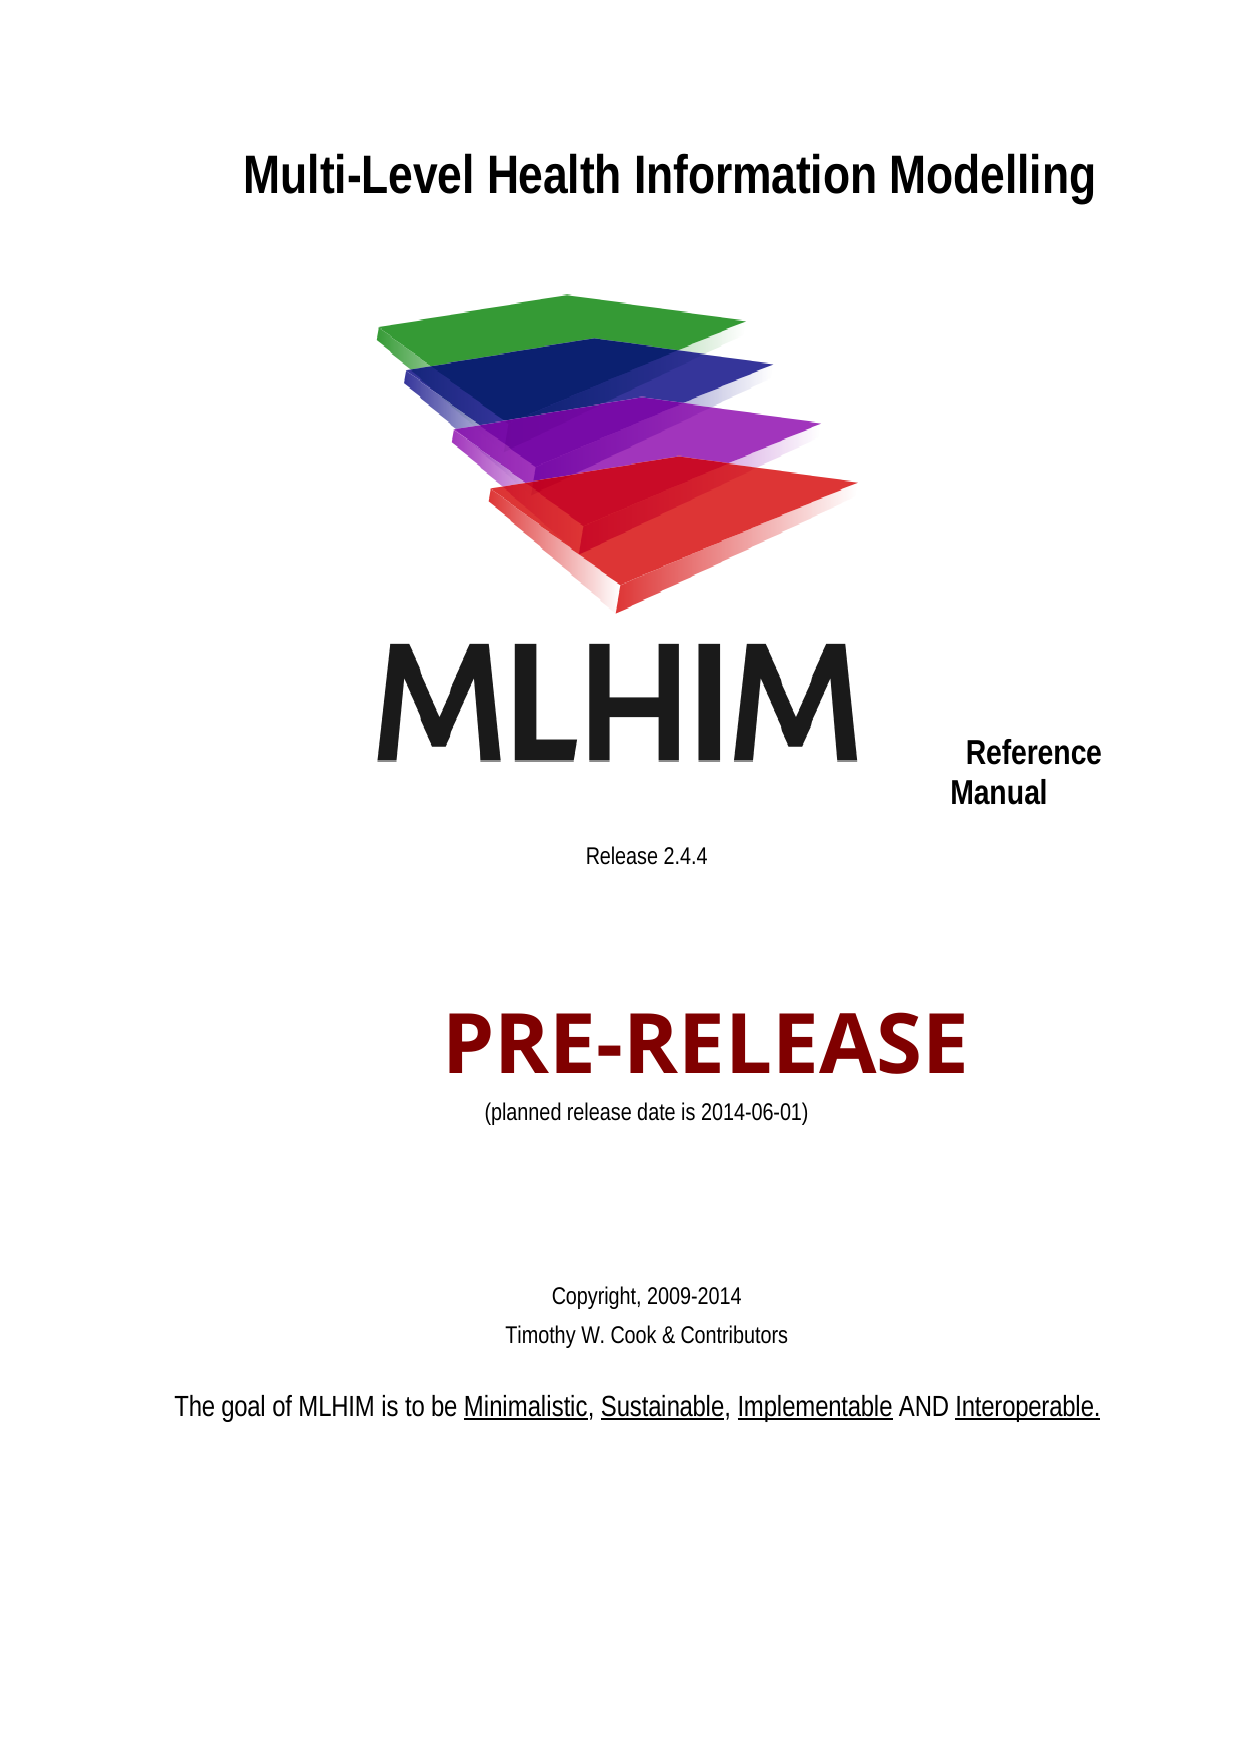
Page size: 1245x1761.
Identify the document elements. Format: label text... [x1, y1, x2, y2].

title Reference Manual [118, 732, 1127, 812]
text Copyright, 2009-2014 [118, 1282, 1127, 1310]
title Multi-Level Health Information Modelling [118, 143, 1127, 205]
text (planned release date is 2014-06-01) [118, 1098, 1127, 1125]
text The goal of MLHIM is to be Minimalistic, Sustainable, Implementable AND Interoperable. [118, 1390, 1127, 1423]
text Release 2.4.4 [118, 842, 1127, 870]
text PRE-RELEASE [118, 984, 1127, 1098]
text Timothy W. Cook & Contributors [118, 1321, 1127, 1349]
